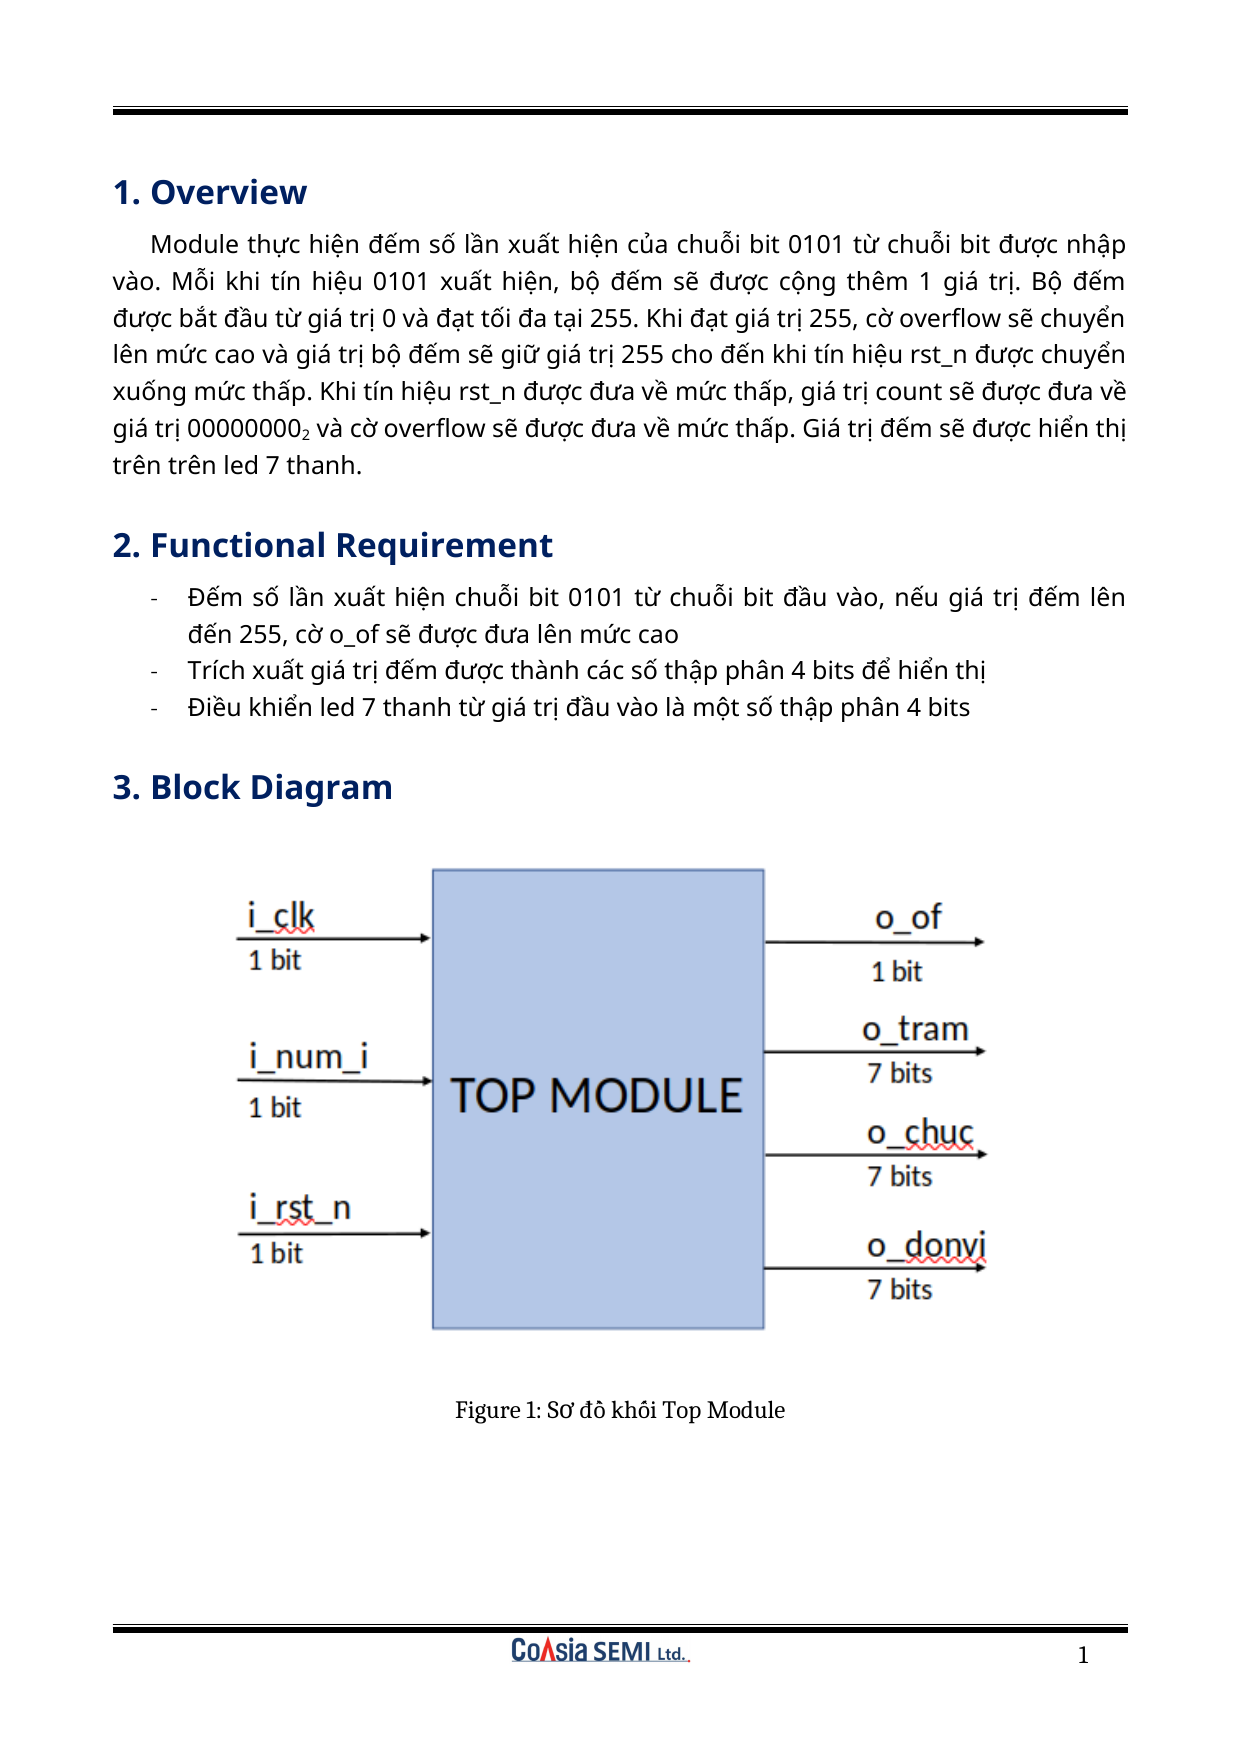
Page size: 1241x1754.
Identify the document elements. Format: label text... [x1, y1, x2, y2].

list Đếm số lần xuất hiện chuỗi bit 0101 từ chuỗi bit đầu vào, nếu giá trị đếm lên đến 255, cờ o_of sẽ được đưa lên mức cao [150, 579, 1128, 650]
list Điều khiển led 7 thanh từ giá trị đầu vào là một số thập phân 4 bits [150, 690, 1128, 724]
list Trích xuất giá trị đếm được thành các số thập phân 4 bits để hiển thị [150, 653, 1128, 687]
text Module thực hiện đếm số lần xuất hiện của chuỗi bit 0101 từ chuỗi bit được nhập vào. Mỗi khi tín hiệu 0101 xuất hiện, bộ đếm sẽ được cộng thêm 1 giá trị. Bộ đếm được bắt đầu từ giá trị 0 và đạt tối đa tại 255. Khi đạt giá trị 255, cờ overflow sẽ chuyển lên mức cao và giá trị bộ đếm sẽ giữ giá trị 255 cho đến khi tín hiệu rst_n được chuyển xuống mức thấp. Khi tín hiệu rst_n được đưa về mức thấp, giá trị count sẽ được đưa về giá trị 000000002 và cờ overflow sẽ được đưa về mức thấp. Giá trị đếm sẽ được hiển thị trên trên led 7 thanh. [112, 227, 1128, 481]
picture [508, 1635, 692, 1664]
text Figure 1: Sơ đồ khối Top Module [202, 1370, 1038, 1425]
picture [184, 822, 1057, 1370]
subtitle Functional Requirement [112, 522, 1128, 567]
subtitle Block Diagram [112, 764, 1128, 809]
subtitle Overview [112, 169, 1128, 214]
